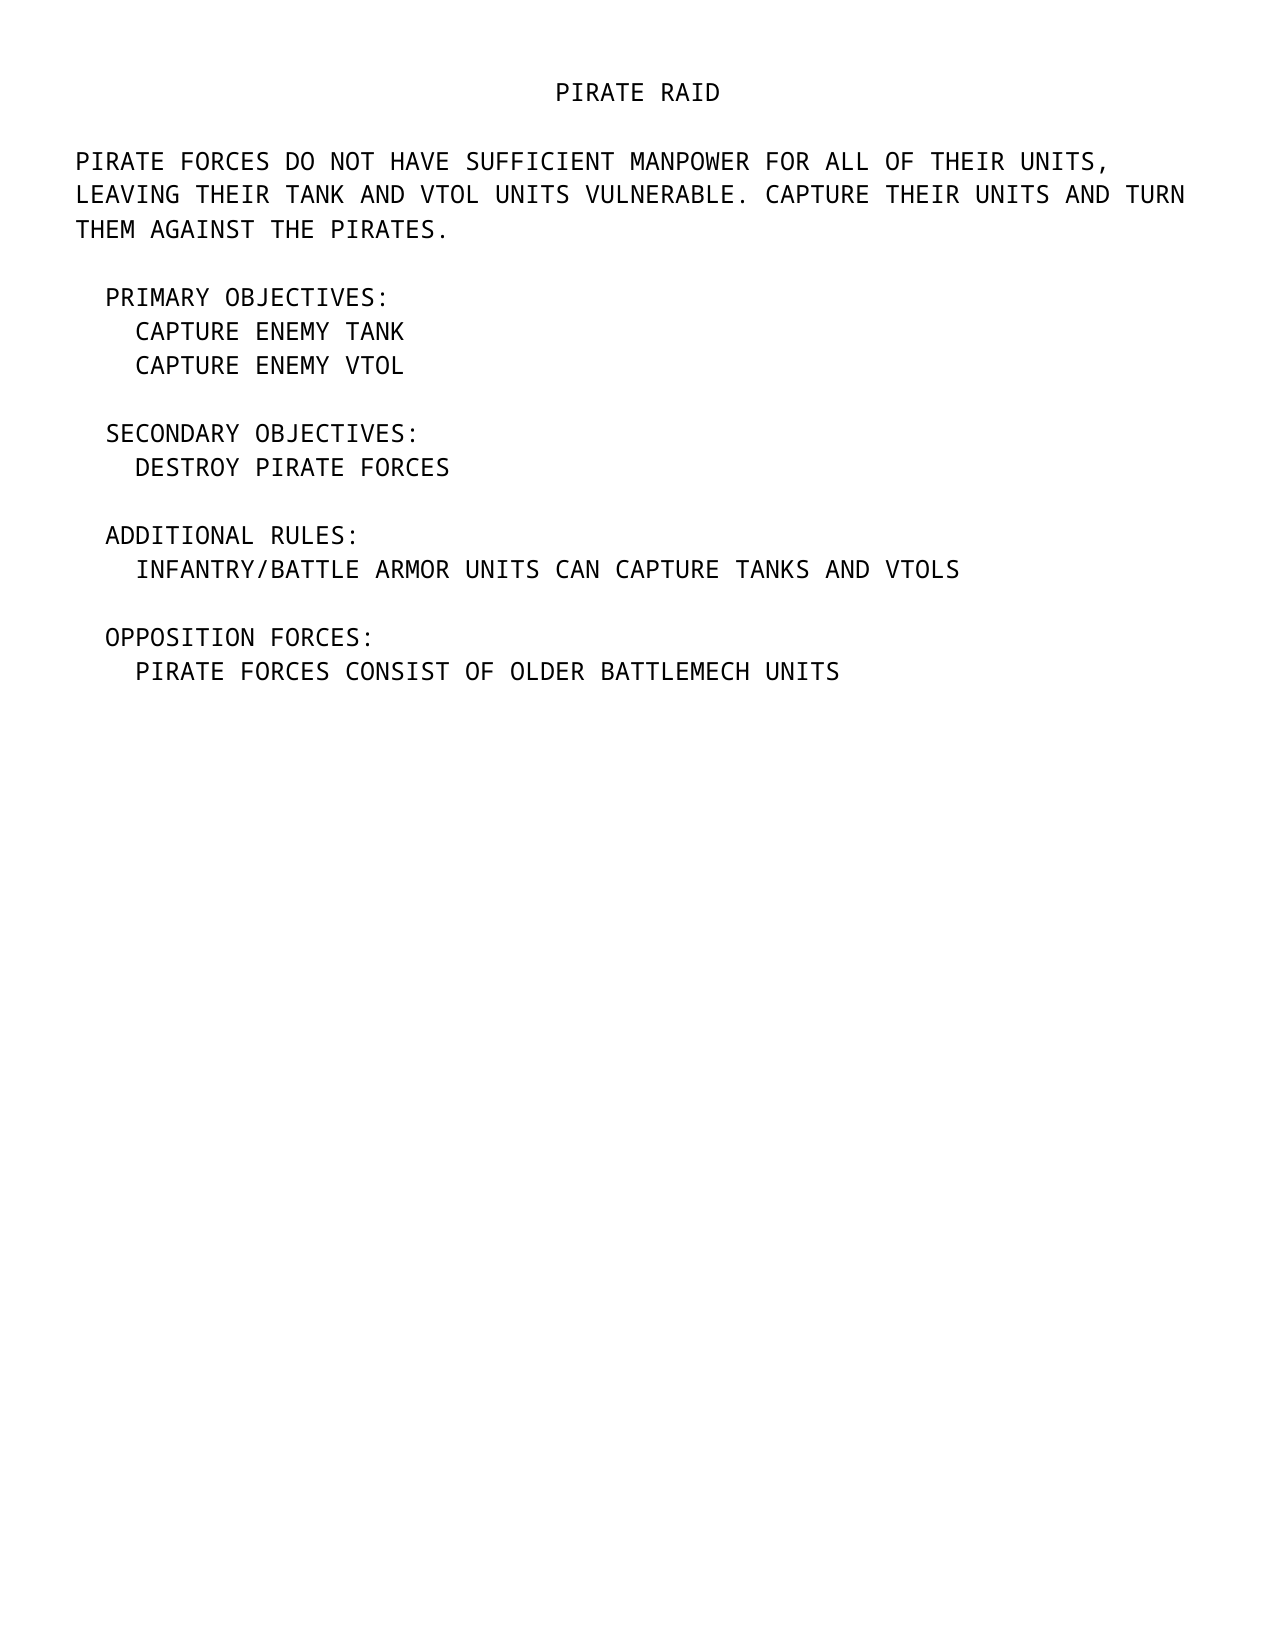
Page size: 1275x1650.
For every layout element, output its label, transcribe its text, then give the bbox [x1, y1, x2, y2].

text PIRATE FORCES DO NOT HAVE SUFFICIENT MANPOWER FOR ALL OF THEIR UNITS, LEAVING THEIR TANK AND VTOL UNITS VULNERABLE. CAPTURE THEIR UNITS AND TURN THEM AGAINST THE PIRATES. [75, 143, 1200, 245]
text PRIMARY OBJECTIVES: [75, 279, 1200, 313]
text PIRATE FORCES CONSIST OF OLDER BATTLEMECH UNITS [75, 654, 1200, 722]
text PIRATE RAID [75, 75, 1200, 109]
text ADDITIONAL RULES: [75, 518, 1200, 552]
text INFANTRY/BATTLE ARMOR UNITS CAN CAPTURE TANKS AND VTOLS [75, 552, 1200, 586]
text DESTROY PIRATE FORCES [75, 450, 1200, 484]
text CAPTURE ENEMY TANK [75, 313, 1200, 347]
text OPPOSITION FORCES: [75, 620, 1200, 654]
text CAPTURE ENEMY VTOL [75, 347, 1200, 382]
text SECONDARY OBJECTIVES: [75, 416, 1200, 450]
